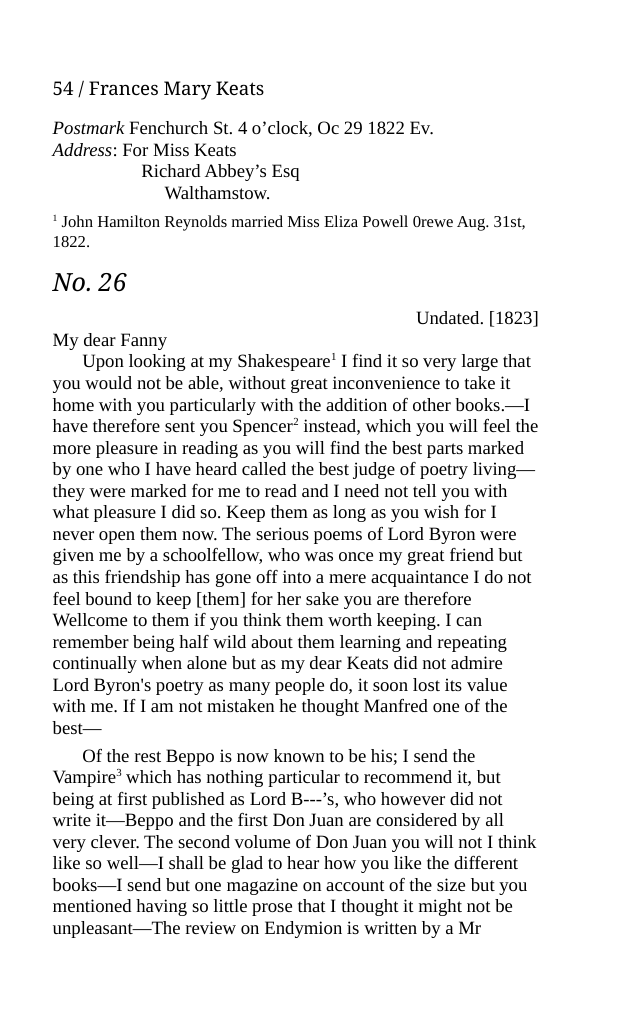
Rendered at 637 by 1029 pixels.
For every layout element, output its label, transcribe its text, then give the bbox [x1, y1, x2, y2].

text 1 John Hamilton Reynolds married Miss Eliza Powell 0rewe Aug. 31st, 1822. [52, 212, 538, 251]
text Of the rest Beppo is now known to be his; I send the Vampire3 which has nothing particular to recommend it, but being at first published as Lord B---’s, who however did not write it—Beppo and the first Don Juan are considered by all very clever. The second volume of Don Juan you will not I think like so well—I shall be glad to hear how you like the different books—I send but one magazine on account of the size but you mentioned having so little prose that I thought it might not be unpleasant—The review on Endymion is written by a Mr [52, 744, 538, 938]
text Walthamstow. [52, 182, 538, 203]
subtitle No. 26 [52, 264, 538, 298]
text Undated. [1823] [52, 307, 538, 329]
text Richard Abbey’s Esq [52, 160, 538, 182]
text My dear Fanny [52, 329, 538, 350]
text Address: For Miss Keats [52, 139, 538, 160]
text Postmark Fenchurch St. 4 o’clock, Oc 29 1822 Ev. [52, 117, 538, 139]
text Upon looking at my Shakespeare1 I find it so very large that you would not be able, without great inconvenience to take it home with you particularly with the addition of other books.—I have therefore sent you Spencer2 instead, which you will feel the more pleasure in reading as you will find the best parts marked by one who I have heard called the best judge of poetry living—they were marked for me to read and I need not tell you with what pleasure I did so. Keep them as long as you wish for I never open them now. The serious poems of Lord Byron were given me by a schoolfellow, who was once my great friend but as this friendship has gone off into a mere acquaintance I do not feel bound to keep [them] for her sake you are therefore Wellcome to them if you think them worth keeping. I can remember being half wild about them learning and repeating continually when alone but as my dear Keats did not admire Lord Byron's poetry as many people do, it soon lost its value with me. If I am not mistaken he thought Manfred one of the best— [52, 350, 538, 738]
